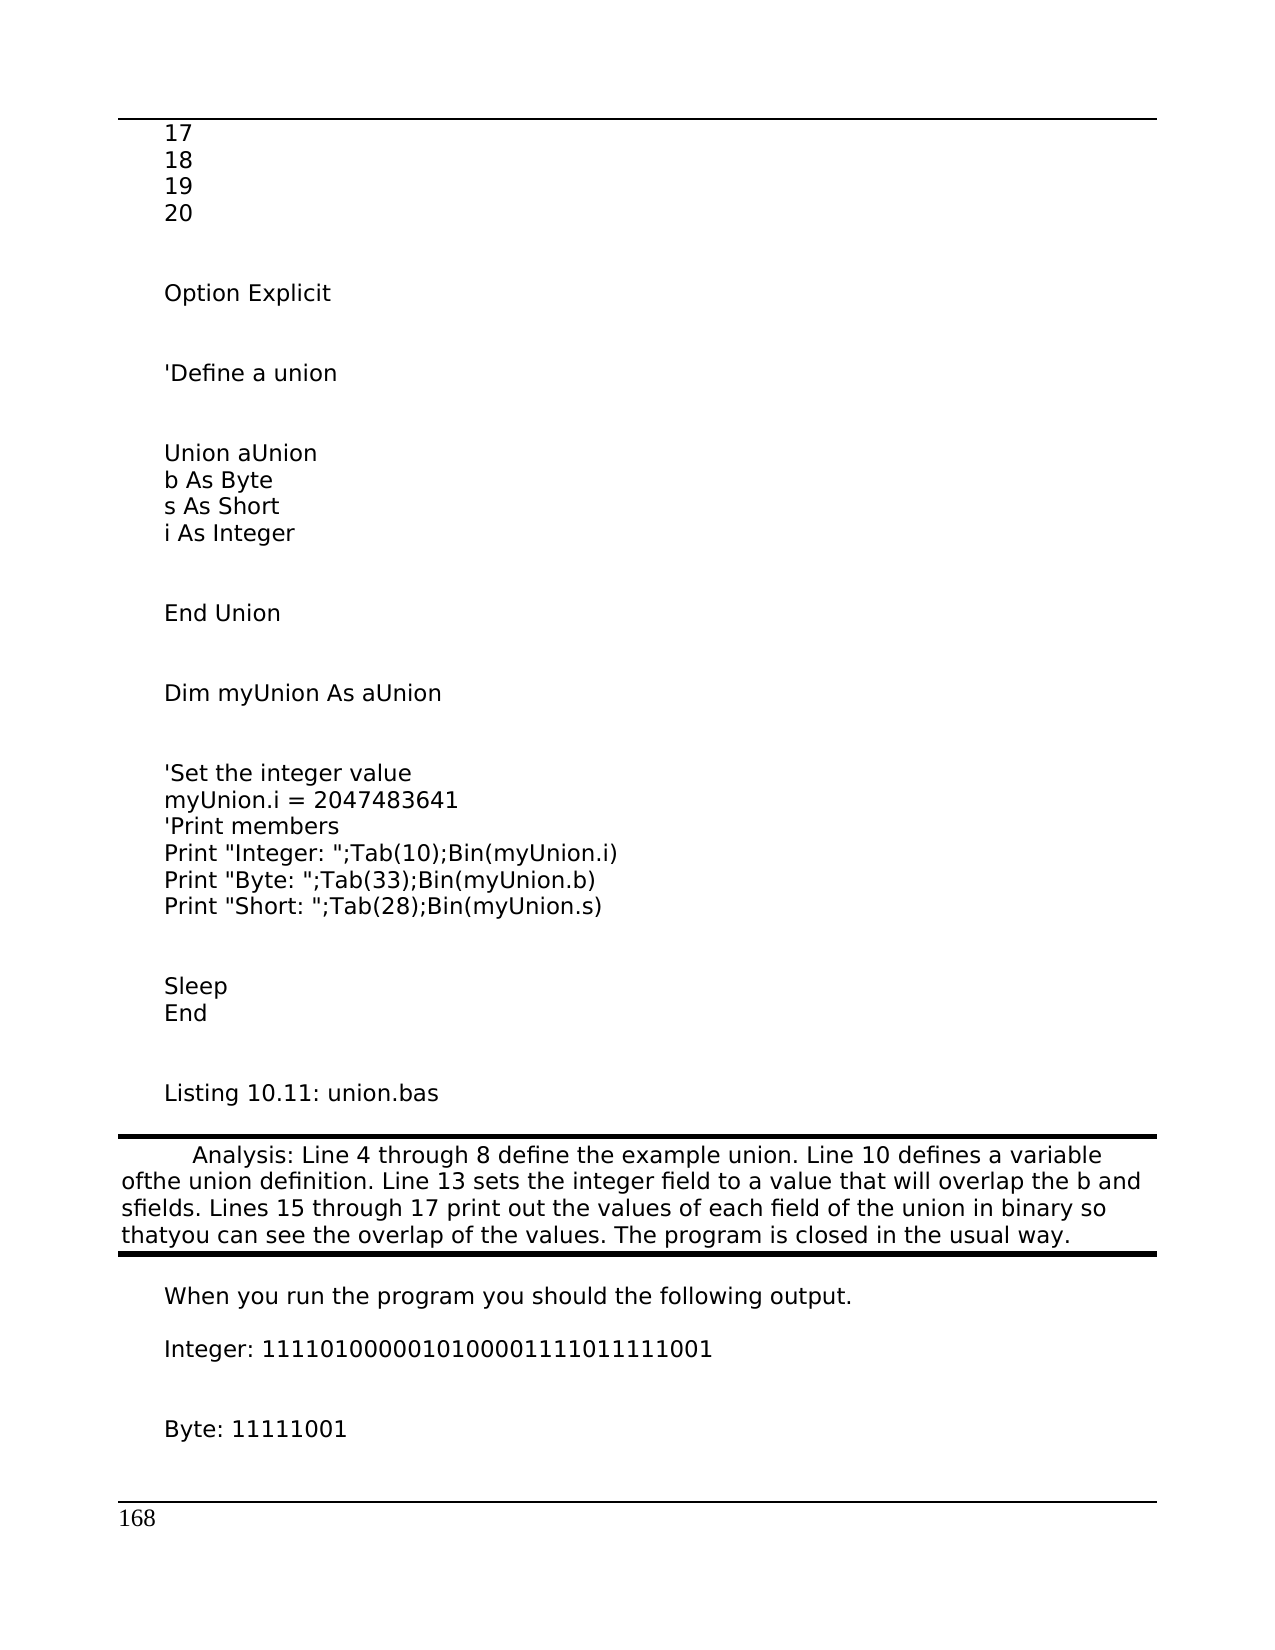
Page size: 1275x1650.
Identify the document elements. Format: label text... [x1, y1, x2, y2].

text Analysis: Line 4 through 8 define the example union. Line 10 defines a variable ofthe union definition. Line 13 sets the integer field to a value that will overlap the b and sfields. Lines 15 through 17 print out the values of each field of the union in binary so thatyou can see the overlap of the values. The program is closed in the usual way. [118, 1139, 1157, 1251]
text Sleep [118, 973, 1157, 1000]
text Option Explicit [118, 280, 1157, 307]
text Byte: 11111001 [118, 1417, 1157, 1443]
text End Union [118, 600, 1157, 627]
text 19 [118, 173, 1157, 200]
text Print "Short: ";Tab(28);Bin(myUnion.s) [118, 893, 1157, 920]
text Print "Integer: ";Tab(10);Bin(myUnion.i) [118, 840, 1157, 867]
text myUnion.i = 2047483641 [118, 787, 1157, 813]
text Union aUnion [118, 440, 1157, 467]
text 20 [118, 200, 1157, 227]
text 18 [118, 147, 1157, 173]
text 'Set the integer value [118, 760, 1157, 787]
text 17 [118, 120, 1157, 147]
text When you run the program you should the following output. [118, 1283, 1157, 1310]
text Integer: 1111010000010100001111011111001 [118, 1337, 1157, 1363]
text Print "Byte: ";Tab(33);Bin(myUnion.b) [118, 867, 1157, 893]
text Dim myUnion As aUnion [118, 680, 1157, 707]
text 'Print members [118, 813, 1157, 840]
text End [118, 1000, 1157, 1027]
text 'Define a union [118, 360, 1157, 387]
text s As Short [118, 493, 1157, 520]
text i As Integer [118, 520, 1157, 547]
text b As Byte [118, 467, 1157, 493]
text Listing 10.11: union.bas [118, 1080, 1157, 1107]
